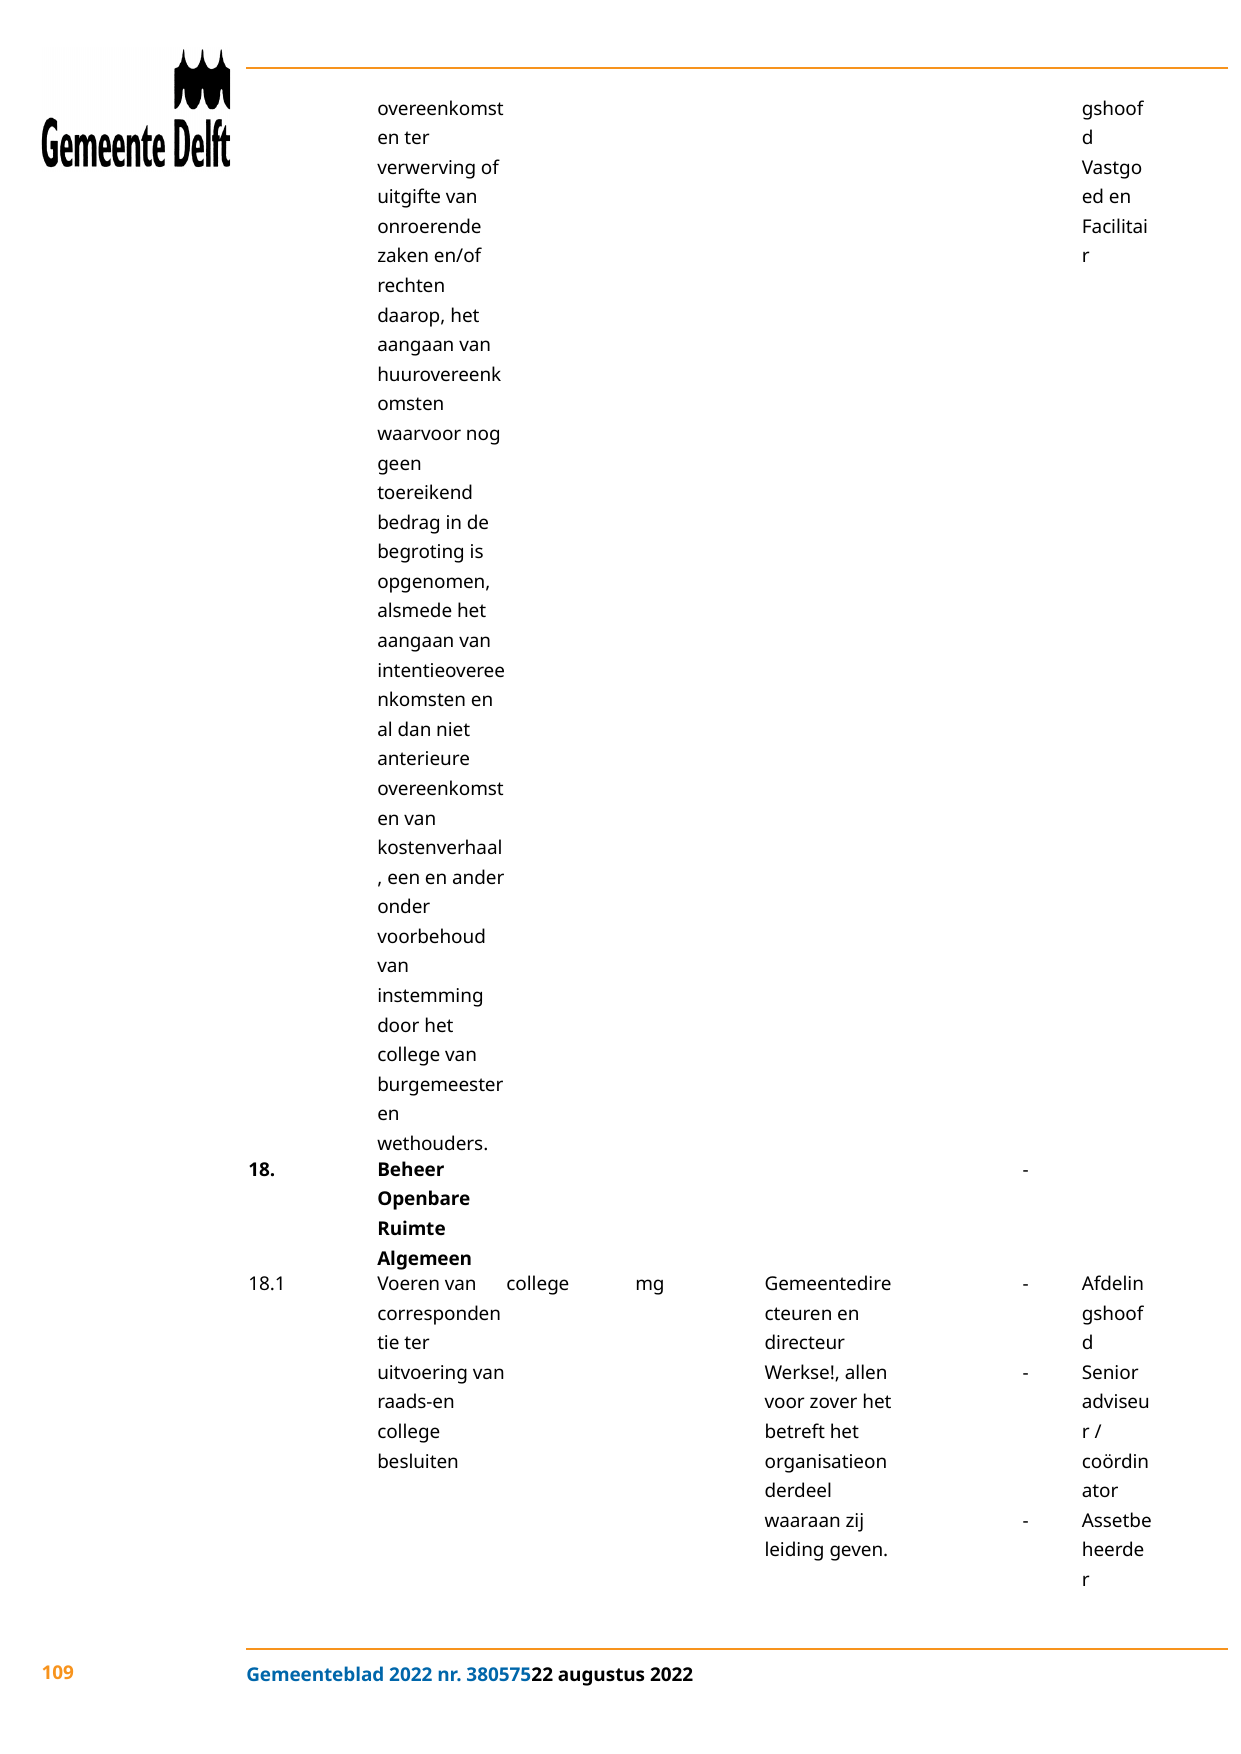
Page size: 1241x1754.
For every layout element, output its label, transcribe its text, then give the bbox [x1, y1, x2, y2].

table_cell [764, 1156, 893, 1270]
table_cell [248, 95, 377, 1156]
table_cell [506, 95, 635, 1156]
picture [41, 47, 231, 172]
table_cell gshoofd Vastgoed en Facilitair [1023, 95, 1152, 1156]
table_cell [506, 1156, 635, 1270]
table_cell mg [635, 1270, 764, 1592]
table_cell overeenkomsten ter verwerving of uitgifte van onroerende zaken en/of rechten daarop, het aangaan van huurovereenkomsten waarvoor nog geen toereikend bedrag in de begroting is opgenomen, alsmede het aangaan van intentieovereenkomsten en al dan niet anterieure overeenkomsten van kostenverhaal, een en ander onder voorbehoud van instemming door het college van burgemeester en wethouders. [377, 95, 506, 1156]
table_cell [635, 1156, 764, 1270]
table_cell [894, 1270, 1022, 1592]
table_cell 18.1 [248, 1270, 377, 1592]
table_cell Gemeentedirecteuren en directeur Werkse!, allen voor zover het betreft het organisatieonderdeel waaraan zij leiding geven. [764, 1270, 893, 1592]
table_cell [1023, 1156, 1152, 1270]
table_cell [894, 95, 1022, 1156]
table_cell Voeren van correspondentie ter uitvoering van raads-en college besluiten [377, 1270, 506, 1592]
table_cell [764, 95, 893, 1156]
table_cell 18. [248, 1156, 377, 1270]
table_cell [894, 1156, 1022, 1270]
table_cell Beheer Openbare Ruimte Algemeen [377, 1156, 506, 1270]
table_cell college [506, 1270, 635, 1592]
table_cell Afdelingshoofd Senior adviseur / coördinator Assetbeheerder [1023, 1270, 1152, 1592]
table_cell [635, 95, 764, 1156]
